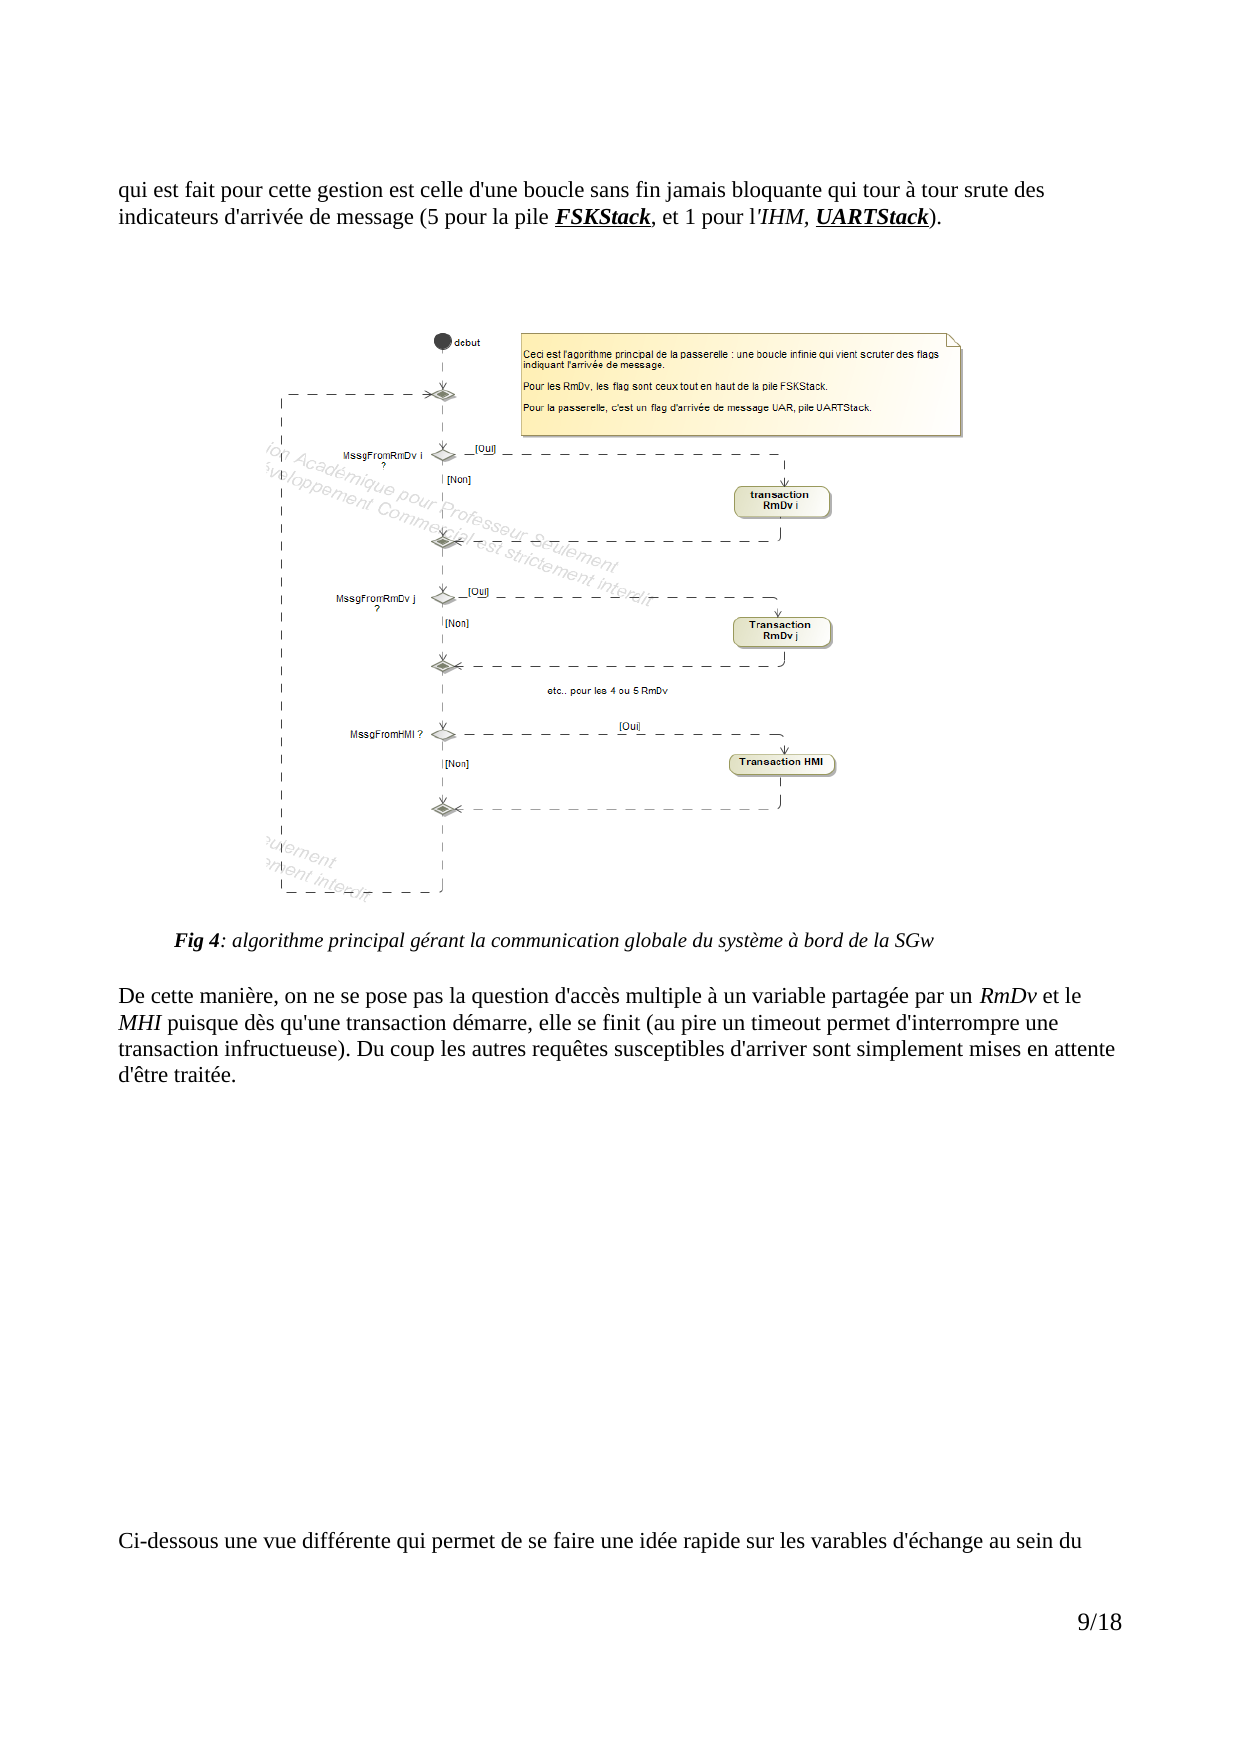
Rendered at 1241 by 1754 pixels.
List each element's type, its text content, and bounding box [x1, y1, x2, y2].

text Ci-dessous une vue différente qui permet de se faire une idée rapide sur les varables d'échange au sein du [118, 1527, 1122, 1554]
text qui est fait pour cette gestion est celle d'une boucle sans fin jamais bloquante qui tour à tour srute des indicateurs d'arrivée de message (5 pour la pile FSKStack, et 1 pour l'IHM, UARTStack). [118, 176, 1122, 229]
text De cette manière, on ne se pose pas la question d'accès multiple à un variable partagée par un RmDv et le MHI puisque dès qu'une transaction démarre, elle se finit (au pire un timeout permet d'interrompre une transaction infructueuse). Du coup les autres requêtes susceptibles d'arriver sont simplement mises en attente d'être traitée. [118, 982, 1122, 1088]
